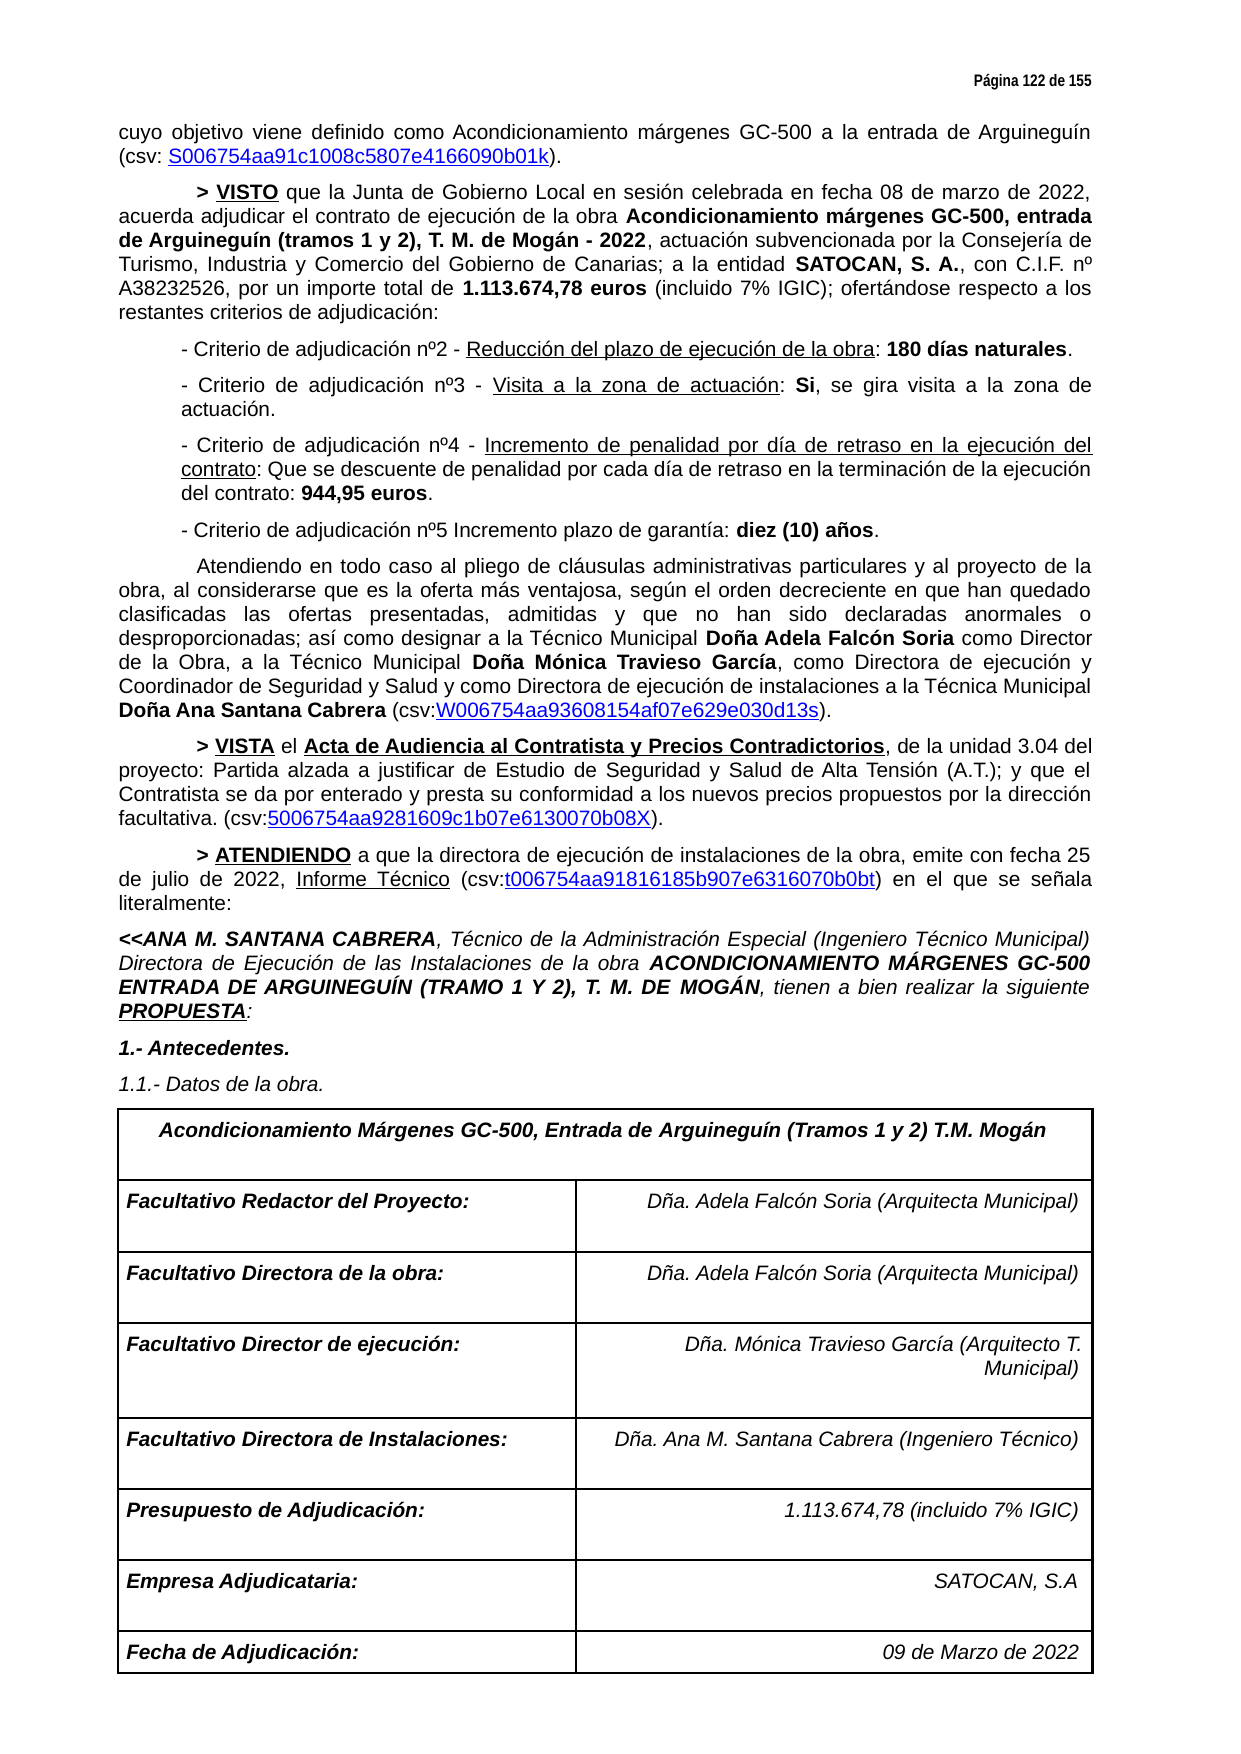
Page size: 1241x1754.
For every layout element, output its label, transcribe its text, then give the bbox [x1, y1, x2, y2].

table_cell Facultativo Redactor del Proyecto: [119, 1181, 575, 1251]
table_cell Facultativo Directora de la obra: [119, 1253, 575, 1322]
table_cell Fecha de Adjudicación: [119, 1632, 575, 1672]
table_cell Facultativo Director de ejecución: [119, 1324, 575, 1417]
table_cell Dña. Ana M. Santana Cabrera (Ingeniero Técnico) [577, 1419, 1091, 1488]
text <<ANA M. SANTANA CABRERA, Técnico de la Administración Especial (Ingeniero Técnico Municipal) Directora de Ejecución de las Instalaciones de la obra ACONDICIONAMIENTO MÁRGENES GC-500 ENTRADA DE ARGUINEGUÍN (TRAMO 1 Y 2), T. M. DE MOGÁN, tienen a bien realizar la siguiente PROPUESTA: [118, 927, 1092, 1023]
table_cell Facultativo Directora de Instalaciones: [119, 1419, 575, 1488]
text > VISTO que la Junta de Gobierno Local en sesión celebrada en fecha 08 de marzo de 2022, acuerda adjudicar el contrato de ejecución de la obra Acondicionamiento márgenes GC-500, entrada de Arguineguín (tramos 1 y 2), T. M. de Mogán - 2022, actuación subvencionada por la Consejería de Turismo, Industria y Comercio del Gobierno de Canarias; a la entidad SATOCAN, S. A., con C.I.F. nº A38232526, por un importe total de 1.113.674,78 euros (incluido 7% IGIC); ofertándose respecto a los restantes criterios de adjudicación: [118, 180, 1092, 324]
text 1.1.- Datos de la obra. [118, 1072, 1092, 1096]
text > VISTA el Acta de Audiencia al Contratista y Precios Contradictorios, de la unidad 3.04 del proyecto: Partida alzada a justificar de Estudio de Seguridad y Salud de Alta Tensión (A.T.); y que el Contratista se da por enterado y presta su conformidad a los nuevos precios propuestos por la dirección facultativa. (csv:5006754aa9281609c1b07e6130070b08X). [118, 734, 1092, 830]
table_cell Presupuesto de Adjudicación: [119, 1490, 575, 1559]
table_cell Dña. Adela Falcón Soria (Arquitecta Municipal) [577, 1253, 1091, 1322]
text - Criterio de adjudicación nº3 - Visita a la zona de actuación: Si, se gira visita a la zona de actuación. [181, 373, 1092, 421]
text 1.- Antecedentes. [118, 1035, 1092, 1059]
table_cell Dña. Adela Falcón Soria (Arquitecta Municipal) [577, 1181, 1091, 1251]
text cuyo objetivo viene definido como Acondicionamiento márgenes GC-500 a la entrada de Arguineguín (csv: S006754aa91c1008c5807e4166090b01k). [118, 120, 1092, 168]
table_header Acondicionamiento Márgenes GC-500, Entrada de Arguineguín (Tramos 1 y 2) T.M. Mogán [119, 1110, 1091, 1179]
table_cell SATOCAN, S.A [577, 1561, 1091, 1630]
text Atendiendo en todo caso al pliego de cláusulas administrativas particulares y al proyecto de la obra, al considerarse que es la oferta más ventajosa, según el orden decreciente en que han quedado clasificadas las ofertas presentadas, admitidas y que no han sido declaradas anormales o desproporcionadas; así como designar a la Técnico Municipal Doña Adela Falcón Soria como Director de la Obra, a la Técnico Municipal Doña Mónica Travieso García, como Directora de ejecución y Coordinador de Seguridad y Salud y como Directora de ejecución de instalaciones a la Técnica Municipal Doña Ana Santana Cabrera (csv:W006754aa93608154af07e629e030d13s). [118, 554, 1092, 722]
table_cell 1.113.674,78 (incluido 7% IGIC) [577, 1490, 1091, 1559]
text - Criterio de adjudicación nº5 Incremento plazo de garantía: diez (10) años. [181, 518, 1092, 542]
table_cell Empresa Adjudicataria: [119, 1561, 575, 1630]
text - Criterio de adjudicación nº4 - Incremento de penalidad por día de retraso en la ejecución del contrato: Que se descuente de penalidad por cada día de retraso en la terminación de la ejecución del contrato: 944,95 euros. [181, 433, 1092, 505]
table_cell Dña. Mónica Travieso García (Arquitecto T. Municipal) [577, 1324, 1091, 1417]
table_cell 09 de Marzo de 2022 [577, 1632, 1091, 1672]
text - Criterio de adjudicación nº2 - Reducción del plazo de ejecución de la obra: 180 días naturales. [181, 336, 1092, 360]
text > ATENDIENDO a que la directora de ejecución de instalaciones de la obra, emite con fecha 25 de julio de 2022, Informe Técnico (csv:t006754aa91816185b907e6316070b0bt) en el que se señala literalmente: [118, 843, 1092, 914]
